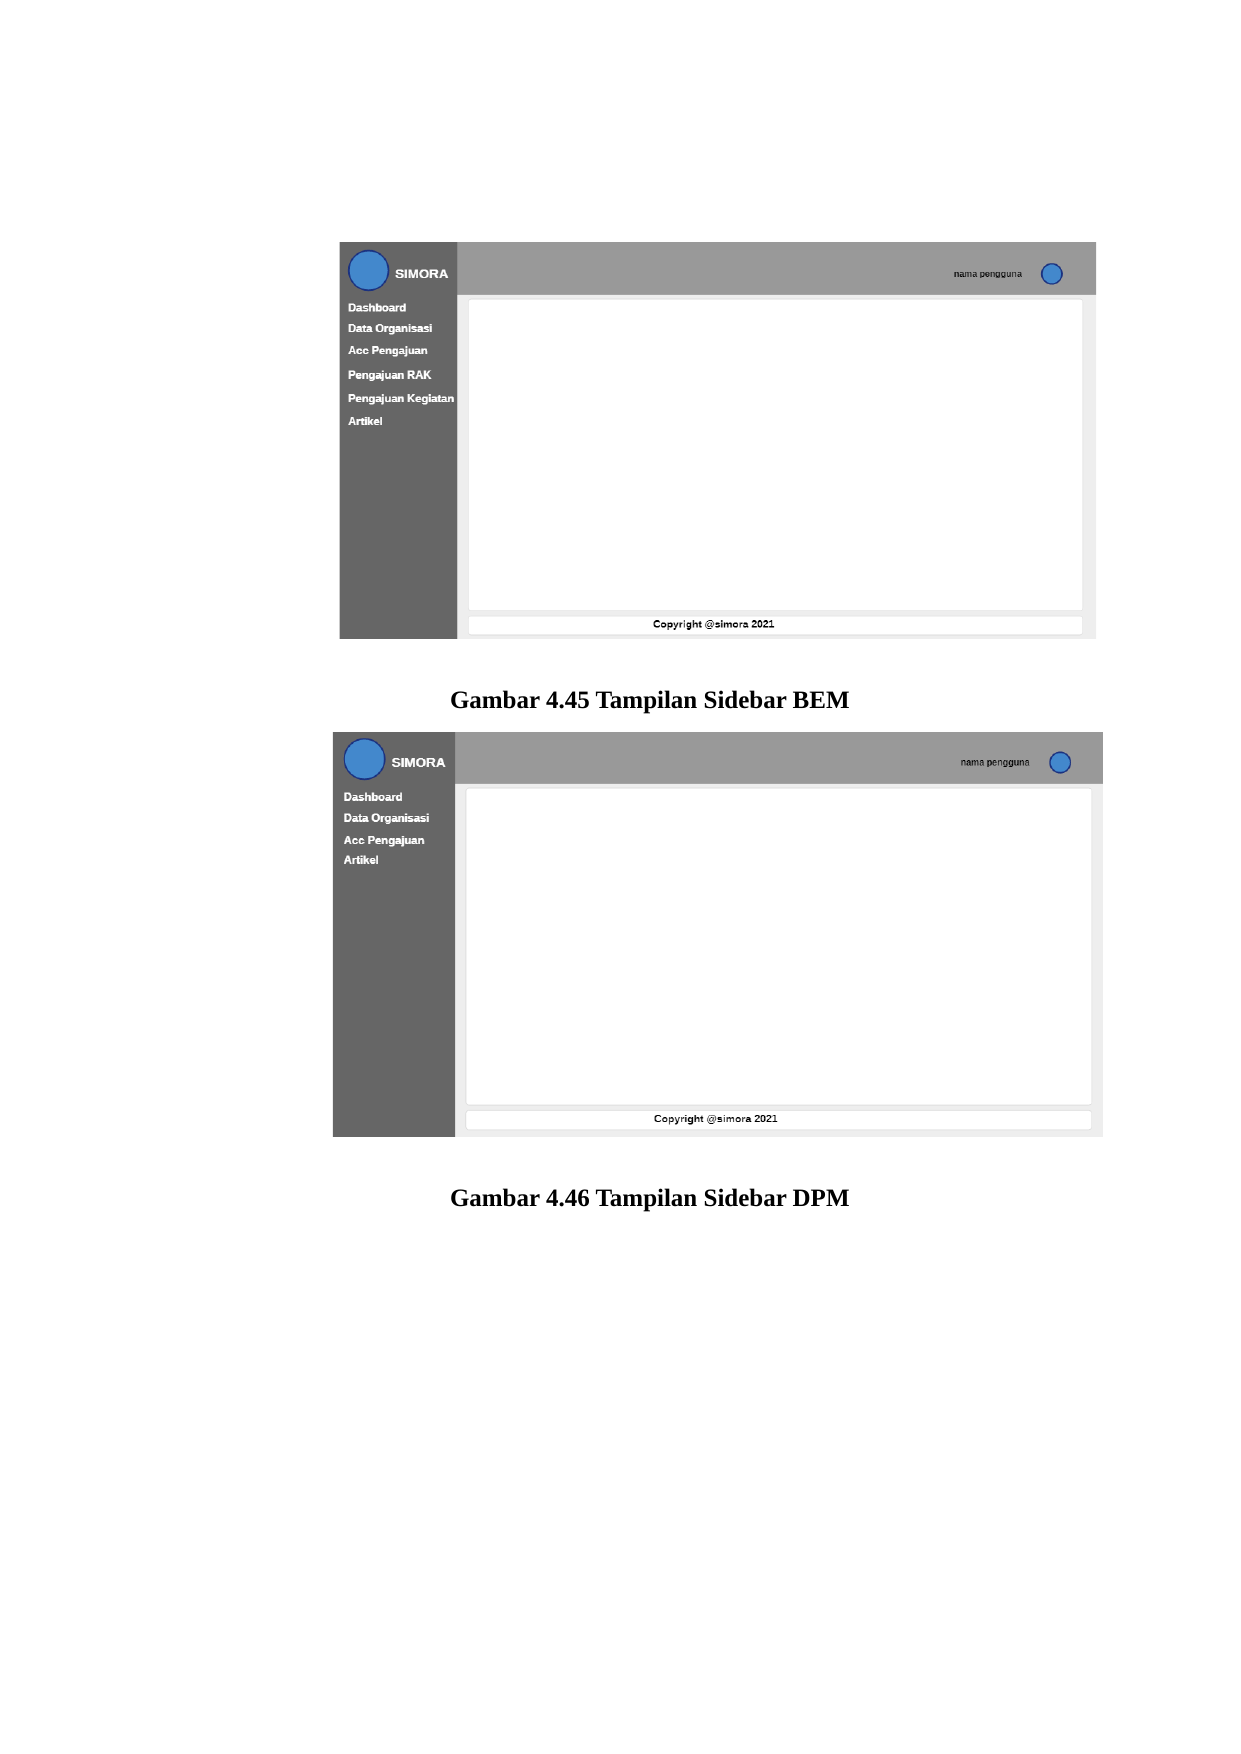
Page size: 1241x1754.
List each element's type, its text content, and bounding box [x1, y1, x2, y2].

table_header [374, 727, 1062, 732]
picture [332, 732, 1103, 1137]
table_header [374, 639, 1062, 673]
text Gambar 4.45 Tampilan Sidebar BEM [236, 686, 1063, 714]
table_header [374, 1137, 1062, 1171]
table_header [374, 236, 1062, 242]
picture [339, 242, 1097, 639]
text Gambar 4.46 Tampilan Sidebar DPM [236, 1183, 1063, 1212]
